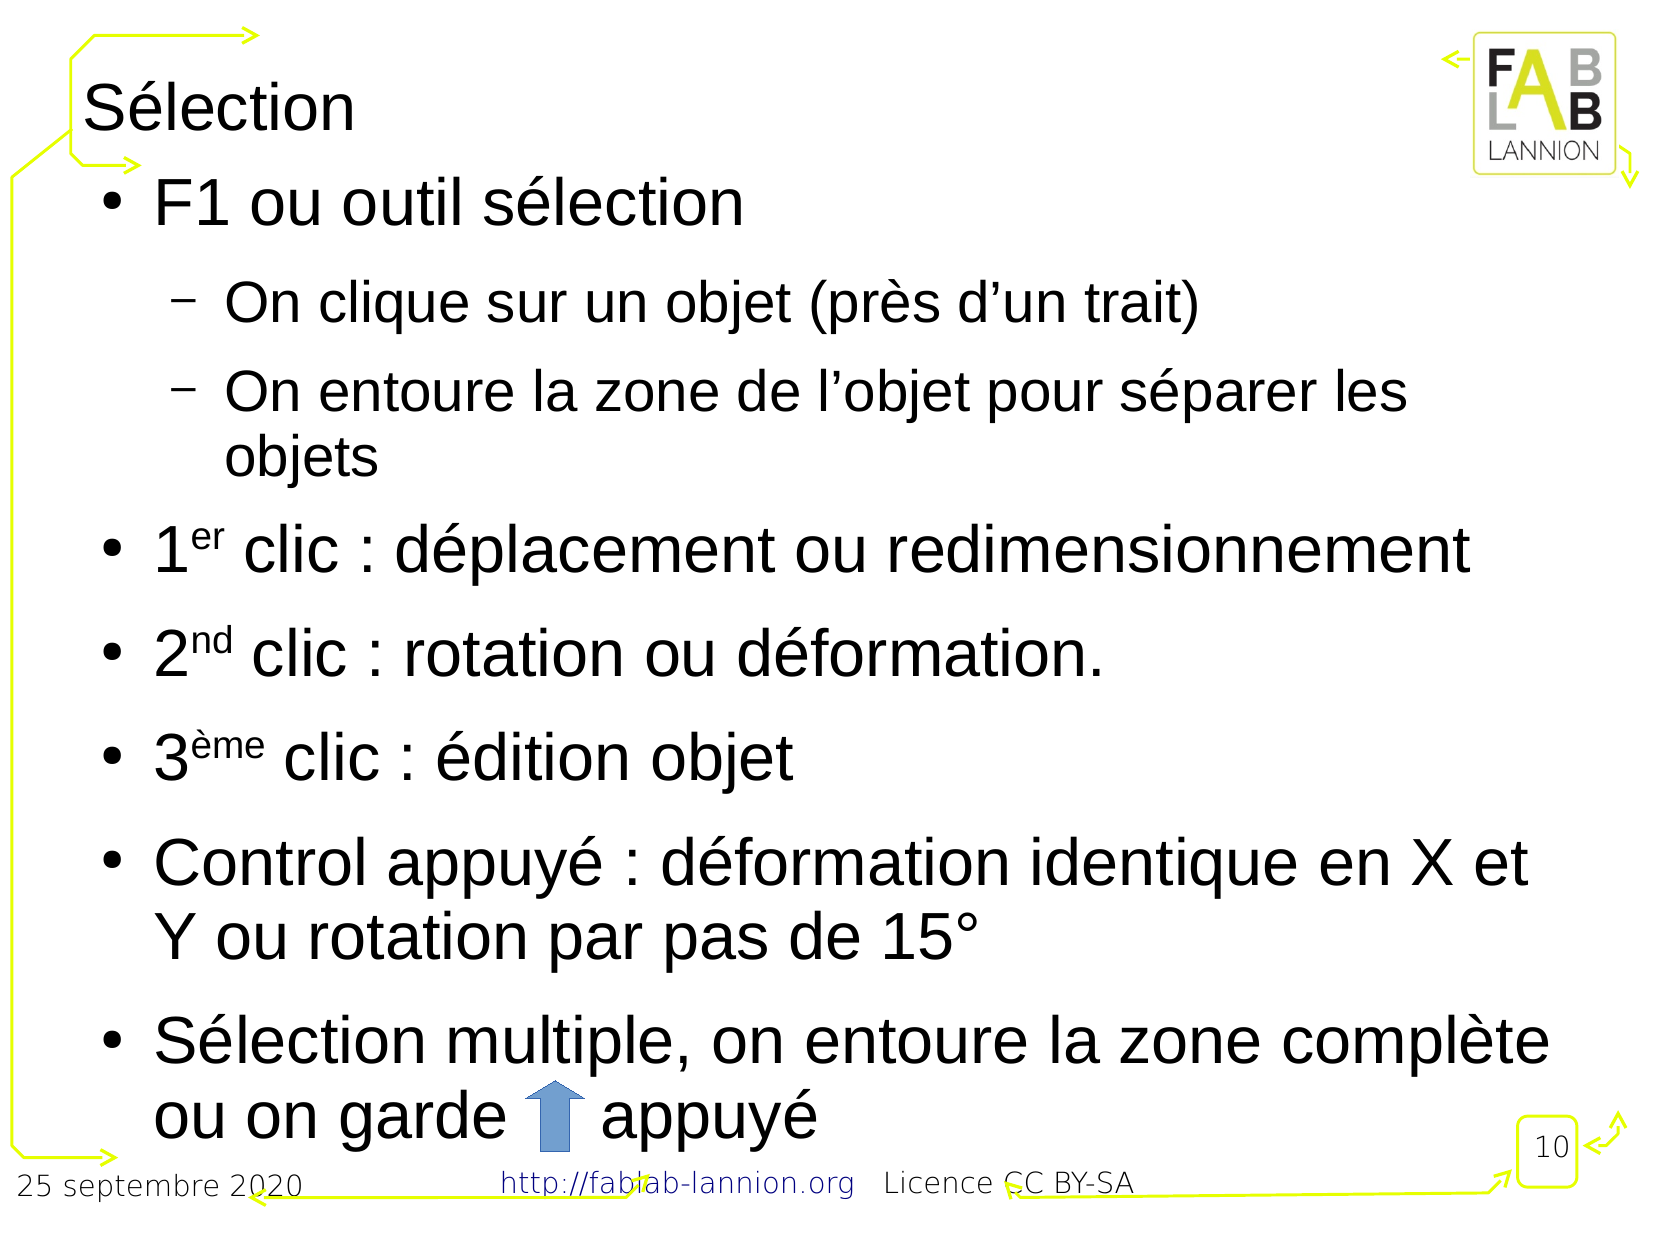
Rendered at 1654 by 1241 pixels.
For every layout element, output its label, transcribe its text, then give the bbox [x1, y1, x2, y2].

title Sélection [82, 49, 1441, 165]
list F1 ou outil sélection On clique sur un objet (près d’un trait) On entoure la zone de l’objet pour séparer les objets 1er clic : déplacement ou redimensionnement 2nd clic : rotation ou déformation. 3ème clic : édition objet Control appuyé : déformation identique en X et Y ou rotation par pas de 15° Sélection multiple, on entoure la zone complète ou on garde appuyé [82, 165, 1571, 981]
picture [1470, 29, 1619, 178]
text_box [525, 1080, 585, 1152]
